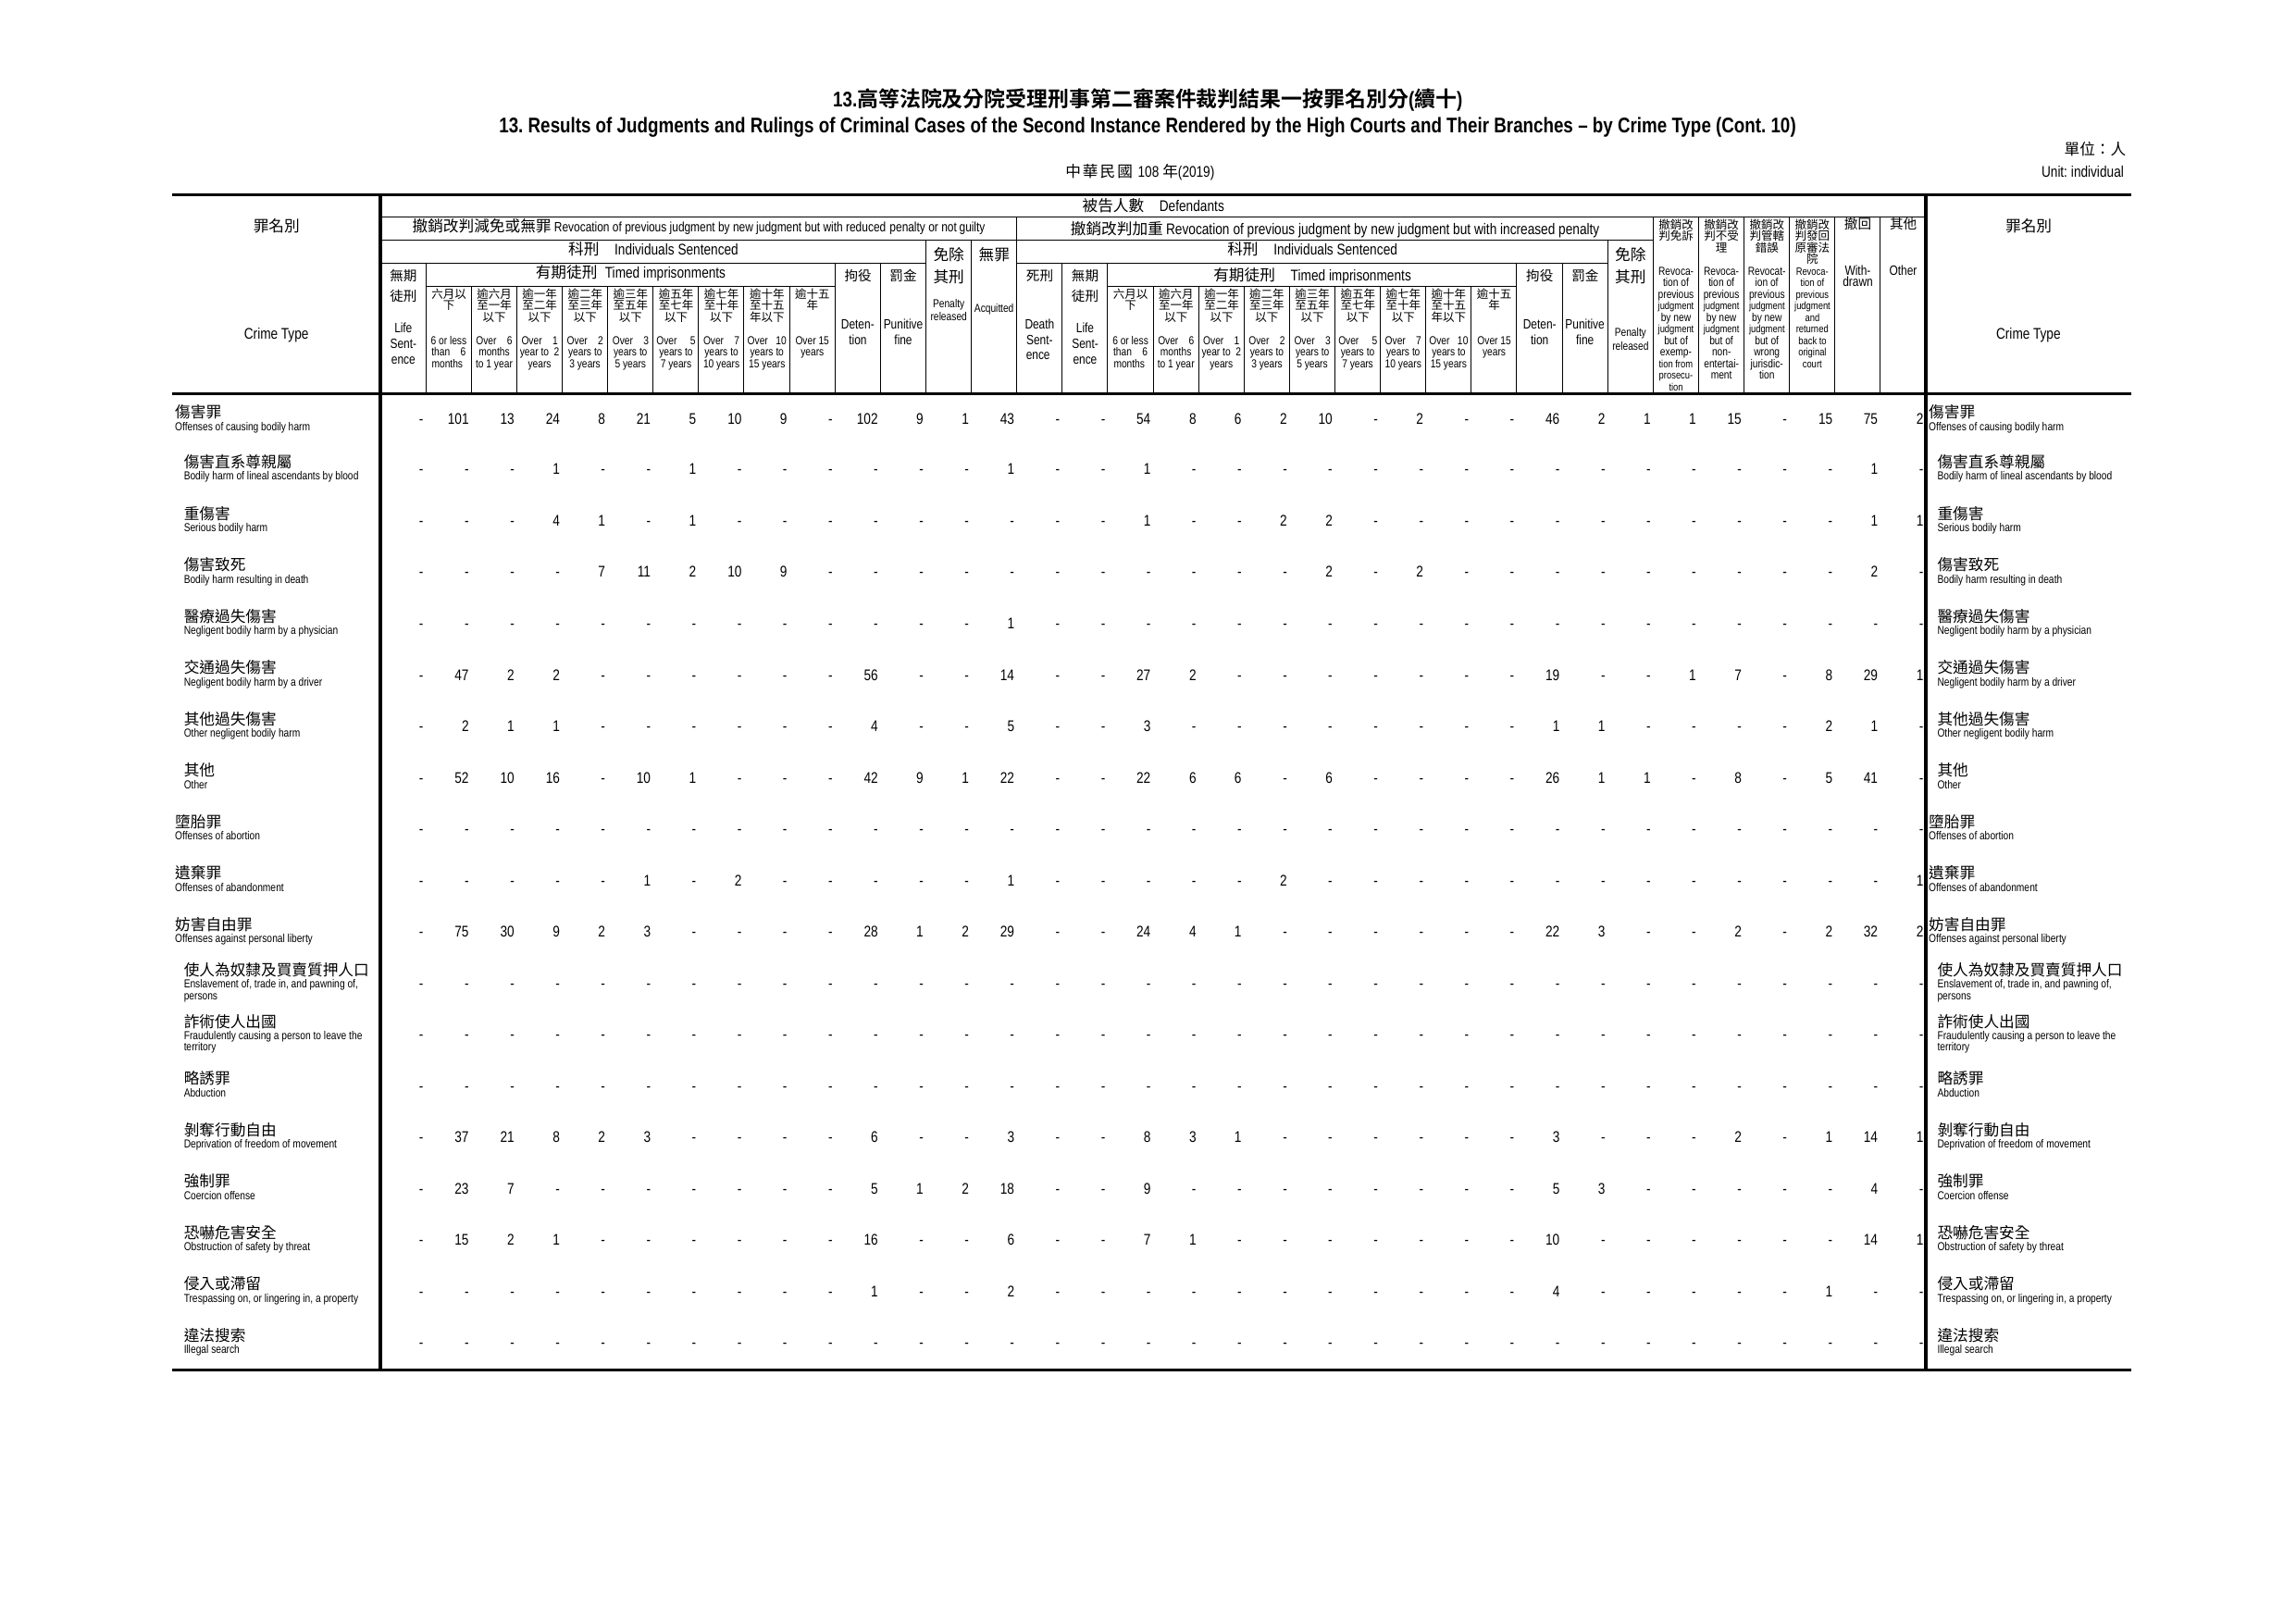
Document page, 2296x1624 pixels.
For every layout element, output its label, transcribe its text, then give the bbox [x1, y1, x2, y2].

table_cell - [1198, 854, 1244, 906]
table_cell - [1698, 854, 1744, 906]
table_cell - [382, 803, 426, 854]
table_cell - [1562, 598, 1607, 649]
table_cell 逾七年至十年以下 Over 7 years to 10 years [1381, 287, 1425, 391]
table_cell 死刑 Death Sent- ence [1017, 264, 1061, 391]
table_cell - [1426, 803, 1471, 854]
table_cell - [653, 1266, 699, 1317]
table_cell - [1880, 1317, 1924, 1368]
table_cell 8 [1698, 751, 1744, 803]
table_cell - [835, 854, 880, 906]
table_cell - [1471, 1060, 1517, 1111]
table_cell 1 [1790, 1266, 1835, 1317]
table_cell - [1562, 1266, 1607, 1317]
table_cell 1 [653, 495, 699, 546]
table_cell - [835, 1060, 880, 1111]
table_cell - [699, 1266, 744, 1317]
table_cell - [744, 1317, 789, 1368]
table_cell - [1744, 1060, 1789, 1111]
table_cell - [789, 649, 835, 700]
table_cell 使人為奴隸及買賣質押人口 Enslavement of, trade in, and pawning of, persons [1928, 957, 2130, 1009]
table_cell - [563, 1009, 608, 1060]
table_cell - [744, 1009, 789, 1060]
table_cell - [835, 598, 880, 649]
table_cell - [1062, 1009, 1108, 1060]
table_cell - [1198, 443, 1244, 494]
table_cell 15 [1698, 395, 1744, 443]
table_cell 交通過失傷害 Negligent bodily harm by a driver [172, 649, 379, 700]
table_cell 1 [880, 1162, 925, 1214]
table_cell - [835, 803, 880, 854]
table_cell 54 [1108, 395, 1153, 443]
table_cell - [471, 854, 516, 906]
table_cell 1 [516, 700, 562, 751]
table_cell 27 [1108, 649, 1153, 700]
table_cell - [1244, 598, 1289, 649]
table_cell - [1381, 1060, 1426, 1111]
table_cell - [1744, 751, 1789, 803]
table_cell 墮胎罪 Offenses of abortion [1928, 803, 2130, 854]
table_cell - [1607, 1317, 1653, 1368]
table_cell - [516, 1266, 562, 1317]
table_cell - [563, 957, 608, 1009]
table_cell 1 [1607, 751, 1653, 803]
table_cell - [1244, 649, 1289, 700]
table_cell - [1607, 803, 1653, 854]
table_cell - [1198, 1162, 1244, 1214]
table_cell - [1517, 1317, 1562, 1368]
table_cell 5 [1517, 1162, 1562, 1214]
table_cell 16 [835, 1214, 880, 1265]
table_cell 有期徒刑 Timed imprisonments [427, 264, 835, 286]
table_cell 詐術使人出國 Fraudulently causing a person to leave the territory [1928, 1009, 2130, 1060]
table_cell 重傷害 Serious bodily harm [1928, 495, 2130, 546]
table_cell - [1517, 803, 1562, 854]
table_cell - [426, 546, 471, 598]
table_cell - [1744, 1266, 1789, 1317]
table_cell - [1062, 700, 1108, 751]
table_cell - [789, 906, 835, 957]
table_cell - [382, 1162, 426, 1214]
table_cell - [608, 1214, 653, 1265]
table_cell 1 [1790, 1111, 1835, 1162]
table_cell - [1471, 1009, 1517, 1060]
table_cell - [516, 546, 562, 598]
table_cell - [1471, 598, 1517, 649]
table_cell - [1698, 803, 1744, 854]
table_cell - [1653, 1162, 1698, 1214]
table_cell - [1381, 649, 1426, 700]
table_cell - [789, 854, 835, 906]
table_cell 24 [516, 395, 562, 443]
table_cell - [382, 495, 426, 546]
table_cell - [471, 1009, 516, 1060]
table_cell - [1517, 1060, 1562, 1111]
table_cell - [1289, 649, 1334, 700]
table_cell 2 [699, 854, 744, 906]
table_cell - [1108, 1266, 1153, 1317]
table_cell 1 [1108, 495, 1153, 546]
table_cell - [563, 854, 608, 906]
table_cell - [1790, 957, 1835, 1009]
table_cell - [699, 1214, 744, 1265]
table_cell - [1062, 395, 1108, 443]
table_cell - [1017, 854, 1062, 906]
table_cell 5 [835, 1162, 880, 1214]
table_cell - [1017, 546, 1062, 598]
table_cell - [1198, 1060, 1244, 1111]
table_cell 1 [972, 443, 1017, 494]
table_cell - [1335, 1266, 1381, 1317]
table_cell - [699, 906, 744, 957]
table_cell - [1744, 1214, 1789, 1265]
table_cell 2 [426, 700, 471, 751]
table_cell 使人為奴隸及買賣質押人口 Enslavement of, trade in, and pawning of, persons [172, 957, 379, 1009]
table_cell 5 [1790, 751, 1835, 803]
table_cell - [1381, 495, 1426, 546]
table_cell - [1335, 854, 1381, 906]
table_cell - [1108, 1009, 1153, 1060]
table_cell - [1880, 751, 1924, 803]
table_cell 21 [608, 395, 653, 443]
table_cell - [1880, 957, 1924, 1009]
table_cell - [789, 1162, 835, 1214]
table_cell - [1698, 495, 1744, 546]
table_cell - [1562, 1060, 1607, 1111]
table_cell - [1744, 906, 1789, 957]
table_cell - [608, 1162, 653, 1214]
table_cell 32 [1835, 906, 1880, 957]
table_cell - [1517, 957, 1562, 1009]
table_cell - [835, 546, 880, 598]
table_cell - [880, 598, 925, 649]
table_header 罪名別 Crime Type [172, 196, 379, 391]
table_cell 1 [1880, 854, 1924, 906]
table_cell - [744, 957, 789, 1009]
text 單位：人 [169, 137, 2126, 159]
table_cell 37 [426, 1111, 471, 1162]
table_cell 1 [925, 395, 971, 443]
table_cell - [1744, 546, 1789, 598]
table_cell - [1381, 1266, 1426, 1317]
table_cell 逾七年至十年以下 Over 7 years to 10 years [699, 287, 743, 391]
table_cell - [699, 1317, 744, 1368]
table_cell - [1062, 649, 1108, 700]
table_cell 21 [471, 1111, 516, 1162]
table_cell - [1017, 1317, 1062, 1368]
table_cell - [1653, 1111, 1698, 1162]
table_cell - [1426, 854, 1471, 906]
table_cell - [1744, 1111, 1789, 1162]
table_cell - [1017, 649, 1062, 700]
table_cell - [1335, 495, 1381, 546]
table_cell 1 [1880, 649, 1924, 700]
table_cell - [426, 854, 471, 906]
table_cell - [1517, 546, 1562, 598]
table_cell - [1153, 1009, 1198, 1060]
table_cell - [1562, 854, 1607, 906]
table_cell - [653, 1317, 699, 1368]
table_cell - [1381, 1317, 1426, 1368]
table_cell - [1880, 443, 1924, 494]
table_cell - [382, 700, 426, 751]
table_cell - [699, 1009, 744, 1060]
table_cell - [972, 957, 1017, 1009]
table_cell 免除其刑 Penalty released [926, 241, 971, 391]
table_cell - [880, 854, 925, 906]
table_cell - [1153, 443, 1198, 494]
table_cell - [699, 598, 744, 649]
table_cell 2 [1153, 649, 1198, 700]
table_cell 交通過失傷害 Negligent bodily harm by a driver [1928, 649, 2130, 700]
table_cell - [1426, 1266, 1471, 1317]
table_cell 其他過失傷害 Other negligent bodily harm [1928, 700, 2130, 751]
table_cell - [744, 598, 789, 649]
table_cell - [608, 1266, 653, 1317]
table_cell 免除其刑 Penalty released [1608, 241, 1653, 391]
table_cell - [1471, 1266, 1517, 1317]
table_cell - [1335, 1214, 1381, 1265]
table_cell - [699, 1060, 744, 1111]
table_cell 傷害直系尊親屬 Bodily harm of lineal ascendants by blood [1928, 443, 2130, 494]
table_cell - [516, 598, 562, 649]
table_cell 1 [608, 854, 653, 906]
table_cell - [699, 803, 744, 854]
table_cell 撤銷改判免訴 Revoca- tion of previous judgment by new judgment but of exemp- tion from prosecu- tion [1654, 217, 1698, 391]
table_cell - [516, 854, 562, 906]
table_cell - [1607, 598, 1653, 649]
table_cell - [1562, 1317, 1607, 1368]
table_cell - [608, 803, 653, 854]
table_cell - [1335, 598, 1381, 649]
table_cell - [1289, 700, 1334, 751]
table_cell - [1744, 957, 1789, 1009]
table_cell - [1471, 700, 1517, 751]
table_cell - [880, 1111, 925, 1162]
table_cell - [1335, 906, 1381, 957]
table_cell - [1607, 1162, 1653, 1214]
table_cell - [1698, 957, 1744, 1009]
table_cell - [1153, 957, 1198, 1009]
table_cell - [1562, 1111, 1607, 1162]
table_cell - [1471, 1111, 1517, 1162]
table_cell 遺棄罪 Offenses of abandonment [1928, 854, 2130, 906]
table_cell - [1653, 1009, 1698, 1060]
table_cell - [1335, 751, 1381, 803]
table_cell 無罪 Acquitted [972, 241, 1016, 391]
table_cell 1 [880, 906, 925, 957]
table_cell 11 [608, 546, 653, 598]
table_cell - [1426, 1009, 1471, 1060]
table_cell - [563, 1266, 608, 1317]
table_cell - [1880, 598, 1924, 649]
table_cell - [972, 495, 1017, 546]
table_cell - [1381, 1009, 1426, 1060]
table_cell 其他過失傷害 Other negligent bodily harm [172, 700, 379, 751]
table_cell - [1426, 598, 1471, 649]
table_cell - [880, 546, 925, 598]
table_cell - [925, 443, 971, 494]
table_cell 1 [972, 598, 1017, 649]
table_cell - [1244, 1214, 1289, 1265]
table_cell 傷害致死 Bodily harm resulting in death [1928, 546, 2130, 598]
table_cell - [382, 1009, 426, 1060]
table_cell - [1880, 1060, 1924, 1111]
table_cell 18 [972, 1162, 1017, 1214]
table_cell - [563, 443, 608, 494]
table_cell 2 [563, 906, 608, 957]
table_cell - [1517, 495, 1562, 546]
table_cell - [699, 1111, 744, 1162]
table_header 被告人數 Defendants [382, 196, 1924, 217]
table_cell - [925, 495, 971, 546]
table_cell - [1744, 1317, 1789, 1368]
table_cell - [1017, 1060, 1062, 1111]
table_cell - [744, 1111, 789, 1162]
table_cell - [1335, 1111, 1381, 1162]
table_cell - [426, 803, 471, 854]
table_cell 2 [1381, 395, 1426, 443]
table_cell - [1471, 1317, 1517, 1368]
table_cell - [1244, 546, 1289, 598]
table_cell - [608, 1009, 653, 1060]
table_cell 9 [516, 906, 562, 957]
table_cell - [1153, 1317, 1198, 1368]
table_cell - [1517, 854, 1562, 906]
table_cell - [1562, 443, 1607, 494]
table_cell 75 [1835, 395, 1880, 443]
table_cell 8 [1153, 395, 1198, 443]
table_cell 詐術使人出國 Fraudulently causing a person to leave the territory [172, 1009, 379, 1060]
table_cell - [1244, 1009, 1289, 1060]
table_cell 3 [608, 1111, 653, 1162]
table_cell 1 [1880, 495, 1924, 546]
table_cell - [426, 495, 471, 546]
table_cell - [563, 1060, 608, 1111]
table_cell - [1289, 1266, 1334, 1317]
table_cell - [1744, 649, 1789, 700]
table_cell 罰金 Punitive fine [1563, 264, 1607, 391]
table_cell 3 [1517, 1111, 1562, 1162]
table_cell 六月以下 6 or less than 6 months [427, 287, 471, 391]
table_cell - [925, 700, 971, 751]
table_cell - [1698, 1060, 1744, 1111]
table_cell 1 [1880, 1111, 1924, 1162]
table_cell 1 [1835, 443, 1880, 494]
table_cell 撤回 With- drawn [1835, 217, 1880, 391]
table_cell - [1244, 1317, 1289, 1368]
table_cell 2 [1880, 906, 1924, 957]
table_cell 2 [1244, 395, 1289, 443]
table_cell - [835, 1009, 880, 1060]
table_cell 7 [471, 1162, 516, 1214]
table_cell 1 [1653, 649, 1698, 700]
table_cell - [1289, 1111, 1334, 1162]
table_cell 2 [563, 1111, 608, 1162]
table_cell - [1607, 1266, 1653, 1317]
table_cell - [1062, 546, 1108, 598]
table_cell - [1153, 495, 1198, 546]
table_cell 逾二年至三年以下 Over 2 years to 3 years [1245, 287, 1289, 391]
table_cell - [1698, 443, 1744, 494]
table_cell - [1198, 803, 1244, 854]
table_cell - [1790, 803, 1835, 854]
table_cell 逾二年至三年以下 Over 2 years to 3 years [563, 287, 607, 391]
table_cell - [426, 1266, 471, 1317]
table_cell - [653, 957, 699, 1009]
table_cell - [1653, 546, 1698, 598]
table_cell - [744, 906, 789, 957]
table_cell 29 [972, 906, 1017, 957]
table_cell - [516, 1317, 562, 1368]
table_cell 撤銷改判加重Revocation of previous judgment by new judgment but with increased penalty [1017, 217, 1653, 240]
table_cell - [1835, 1266, 1880, 1317]
table_cell 科刑 Individuals Sentenced [382, 241, 925, 263]
table_cell 2 [1244, 854, 1289, 906]
table_cell - [880, 1009, 925, 1060]
table_cell - [1744, 443, 1789, 494]
table_cell 逾十年至十五年以下 Over 10 years to 15 years [744, 287, 789, 391]
table_cell - [1153, 1060, 1198, 1111]
table_cell - [972, 803, 1017, 854]
table_cell - [925, 1214, 971, 1265]
table_cell 傷害罪 Offenses of causing bodily harm [1928, 395, 2130, 443]
table_cell - [1790, 1060, 1835, 1111]
table_cell - [1653, 906, 1698, 957]
table_cell - [1653, 495, 1698, 546]
table_cell 無期徒刑 Life Sent- ence [1062, 264, 1107, 391]
table_cell 無期徒刑 Life Sent- ence [382, 264, 426, 391]
table_cell 2 [1562, 395, 1607, 443]
table_cell - [744, 1266, 789, 1317]
table_cell - [1335, 443, 1381, 494]
table_cell - [1198, 1317, 1244, 1368]
table_cell - [1471, 803, 1517, 854]
table_cell 逾五年至七年以下 Over 5 years to 7 years [653, 287, 698, 391]
table_cell - [1017, 443, 1062, 494]
table_cell - [1017, 803, 1062, 854]
table_cell - [1062, 443, 1108, 494]
table_cell 略誘罪 Abduction [1928, 1060, 2130, 1111]
table_cell - [1062, 803, 1108, 854]
table_cell - [1471, 957, 1517, 1009]
table_cell - [1108, 546, 1153, 598]
table_cell - [1381, 598, 1426, 649]
table_cell - [471, 957, 516, 1009]
table_cell 14 [1835, 1111, 1880, 1162]
table_cell - [653, 649, 699, 700]
table_cell - [1562, 546, 1607, 598]
table_cell - [1289, 1162, 1334, 1214]
table_cell - [563, 649, 608, 700]
table_cell - [1607, 700, 1653, 751]
table_cell - [1381, 700, 1426, 751]
table_cell 42 [835, 751, 880, 803]
table_cell - [1381, 1111, 1426, 1162]
table_cell 傷害罪 Offenses of causing bodily harm [172, 395, 379, 443]
table_cell - [880, 1266, 925, 1317]
table_cell - [1244, 443, 1289, 494]
table_cell - [1198, 649, 1244, 700]
table_cell - [1244, 1111, 1289, 1162]
table_cell - [426, 1009, 471, 1060]
table_cell - [426, 1060, 471, 1111]
table_cell 10 [699, 546, 744, 598]
table_cell - [1335, 957, 1381, 1009]
table_cell - [1517, 443, 1562, 494]
table_cell 逾十五年 Over 15 years [790, 287, 835, 391]
table_cell 1 [653, 751, 699, 803]
table_cell 30 [471, 906, 516, 957]
table_cell - [1426, 751, 1471, 803]
table_cell - [1062, 957, 1108, 1009]
table_cell - [1653, 1060, 1698, 1111]
table_cell 撤銷改判減免或無罪Revocation of previous judgment by new judgment but with reduced penalty or not guilty [382, 217, 1016, 240]
table_cell - [1381, 1214, 1426, 1265]
table_cell - [1471, 395, 1517, 443]
table_cell - [744, 700, 789, 751]
table_cell - [1562, 1214, 1607, 1265]
table_cell 1 [1517, 700, 1562, 751]
table_cell - [608, 598, 653, 649]
table_cell - [608, 1060, 653, 1111]
table_cell 違法搜索 Illegal search [1928, 1317, 2130, 1368]
table_cell 1 [1607, 395, 1653, 443]
table_cell 22 [1108, 751, 1153, 803]
table_cell - [516, 1162, 562, 1214]
table_cell - [1653, 598, 1698, 649]
table_cell 41 [1835, 751, 1880, 803]
table_cell - [1835, 1317, 1880, 1368]
table_cell - [563, 1162, 608, 1214]
table_cell 9 [744, 546, 789, 598]
table_cell - [1335, 1060, 1381, 1111]
table_cell - [1153, 598, 1198, 649]
table_cell - [925, 1111, 971, 1162]
table_cell - [1198, 1266, 1244, 1317]
table_cell - [1426, 1111, 1471, 1162]
table_cell 6 [1289, 751, 1334, 803]
table_cell - [1289, 1060, 1334, 1111]
table_cell - [1153, 803, 1198, 854]
table_cell - [1017, 1266, 1062, 1317]
table_cell - [789, 495, 835, 546]
table_cell - [426, 957, 471, 1009]
table_cell 2 [1381, 546, 1426, 598]
table_cell 56 [835, 649, 880, 700]
table_header 罪名別 Crime Type [1928, 196, 2130, 391]
table_cell - [1880, 546, 1924, 598]
table_cell - [516, 1009, 562, 1060]
table_cell - [1108, 1317, 1153, 1368]
table_cell 2 [471, 1214, 516, 1265]
table_cell - [382, 546, 426, 598]
table_cell 恐嚇危害安全 Obstruction of safety by threat [1928, 1214, 2130, 1265]
table_cell 逾三年至五年以下 Over 3 years to 5 years [1290, 287, 1334, 391]
table_cell 5 [653, 395, 699, 443]
table_cell - [1381, 957, 1426, 1009]
table_cell - [1381, 1162, 1426, 1214]
table_cell - [1835, 803, 1880, 854]
table_cell - [1017, 395, 1062, 443]
table_cell - [789, 1111, 835, 1162]
table_cell 9 [880, 751, 925, 803]
table_cell - [789, 1214, 835, 1265]
table_cell - [1335, 1162, 1381, 1214]
table_cell - [1698, 1162, 1744, 1214]
table_cell - [1471, 443, 1517, 494]
table_cell - [880, 700, 925, 751]
table_cell - [1017, 1009, 1062, 1060]
table_cell - [382, 1214, 426, 1265]
table_cell - [1790, 1162, 1835, 1214]
table_cell - [880, 1317, 925, 1368]
table_cell 1 [1835, 495, 1880, 546]
table_cell - [1471, 1162, 1517, 1214]
table_cell 19 [1517, 649, 1562, 700]
table_cell - [1381, 906, 1426, 957]
table_cell - [1698, 546, 1744, 598]
table_cell 6 [1198, 395, 1244, 443]
table_cell - [1653, 700, 1698, 751]
table_cell - [1562, 1009, 1607, 1060]
table_cell 6 [1198, 751, 1244, 803]
table_cell - [744, 443, 789, 494]
table_cell - [608, 1317, 653, 1368]
table_cell - [925, 854, 971, 906]
table_cell - [1289, 803, 1334, 854]
table_cell 3 [972, 1111, 1017, 1162]
table_cell - [880, 649, 925, 700]
table_cell - [1698, 598, 1744, 649]
table_cell - [1335, 546, 1381, 598]
table_cell 6 [835, 1111, 880, 1162]
table_cell - [1426, 1060, 1471, 1111]
table_cell 違法搜索 Illegal search [172, 1317, 379, 1368]
table_cell 2 [1835, 546, 1880, 598]
table_cell 22 [972, 751, 1017, 803]
table_cell - [1062, 1214, 1108, 1265]
table_cell - [1426, 700, 1471, 751]
table_cell - [382, 395, 426, 443]
table_cell - [471, 443, 516, 494]
table_cell - [925, 957, 971, 1009]
table_cell - [653, 1162, 699, 1214]
table_cell 2 [653, 546, 699, 598]
table_cell - [1790, 854, 1835, 906]
table_cell - [1607, 906, 1653, 957]
table_cell - [1198, 700, 1244, 751]
table_cell - [1335, 700, 1381, 751]
table_cell - [1062, 1111, 1108, 1162]
table_cell - [1108, 957, 1153, 1009]
table_cell 101 [426, 395, 471, 443]
table_cell - [382, 1266, 426, 1317]
table_cell - [653, 598, 699, 649]
table_cell - [1108, 854, 1153, 906]
table_cell - [1381, 803, 1426, 854]
table_cell - [1471, 906, 1517, 957]
table_cell - [1289, 957, 1334, 1009]
table_cell 5 [972, 700, 1017, 751]
table_cell - [880, 495, 925, 546]
table_cell 1 [563, 495, 608, 546]
table_cell - [1244, 1266, 1289, 1317]
table_cell 28 [835, 906, 880, 957]
table_cell - [699, 443, 744, 494]
table_cell - [1426, 957, 1471, 1009]
table_cell 2 [925, 1162, 971, 1214]
table_cell - [699, 751, 744, 803]
table_cell - [1426, 495, 1471, 546]
table_cell - [1471, 546, 1517, 598]
table_cell - [471, 803, 516, 854]
table_cell - [972, 546, 1017, 598]
table_cell - [1153, 1162, 1198, 1214]
table_cell - [608, 957, 653, 1009]
table_cell 2 [1289, 495, 1334, 546]
table_cell 9 [744, 395, 789, 443]
table_cell 撤銷改判發回原審法院 Revoca- tion of previous judgment and returned back to original court [1790, 217, 1834, 391]
table_cell - [699, 495, 744, 546]
table_cell - [1017, 957, 1062, 1009]
table_cell - [1607, 957, 1653, 1009]
table_cell - [1017, 751, 1062, 803]
table_cell - [653, 1009, 699, 1060]
table_cell - [1835, 854, 1880, 906]
table_cell - [1062, 751, 1108, 803]
table_cell 22 [1517, 906, 1562, 957]
table_cell 逾一年至二年以下 Over 1 year to 2 years [1199, 287, 1244, 391]
table_cell - [1426, 906, 1471, 957]
table_cell - [925, 1317, 971, 1368]
table_cell - [1562, 649, 1607, 700]
table_cell - [835, 443, 880, 494]
table_cell - [1744, 395, 1789, 443]
table_cell - [1335, 803, 1381, 854]
table_cell 逾一年至二年以下 Over 1 year to 2 years [517, 287, 562, 391]
table_cell - [382, 1060, 426, 1111]
table_cell 26 [1517, 751, 1562, 803]
table_cell - [516, 803, 562, 854]
table_cell - [744, 649, 789, 700]
table_cell 逾六月至一年以下 Over 6 months to 1 year [472, 287, 516, 391]
table_cell - [426, 598, 471, 649]
table_cell 2 [1880, 395, 1924, 443]
table_cell 1 [1562, 751, 1607, 803]
table_cell - [1426, 395, 1471, 443]
table_cell - [1017, 1111, 1062, 1162]
table_cell 侵入或滯留 Trespassing on, or lingering in, a property [1928, 1266, 2130, 1317]
table_cell - [789, 803, 835, 854]
table_cell - [1790, 495, 1835, 546]
table_cell 46 [1517, 395, 1562, 443]
table_cell 1 [471, 700, 516, 751]
table_cell - [1381, 443, 1426, 494]
table_cell 妨害自由罪 Offenses against personal liberty [172, 906, 379, 957]
table_cell 1 [972, 854, 1017, 906]
table_cell 有期徒刑 Timed imprisonments [1108, 264, 1516, 286]
table_cell 13 [471, 395, 516, 443]
table_cell - [653, 854, 699, 906]
table_cell - [1108, 1060, 1153, 1111]
table_cell - [1062, 906, 1108, 957]
table_cell 撤銷改判管轄錯誤 Revocat-ion of previous judgment by new judgment but of wrong jurisdic- tion [1744, 217, 1789, 391]
table_cell - [744, 1060, 789, 1111]
table_cell 2 [516, 649, 562, 700]
table_cell - [1653, 1266, 1698, 1317]
table_cell - [835, 957, 880, 1009]
table_cell - [1244, 957, 1289, 1009]
table_cell 7 [1108, 1214, 1153, 1265]
table_cell 1 [516, 443, 562, 494]
table_cell 醫療過失傷害 Negligent bodily harm by a physician [1928, 598, 2130, 649]
table_cell 10 [1517, 1214, 1562, 1265]
table_cell 15 [1790, 395, 1835, 443]
table_cell - [1426, 1162, 1471, 1214]
table_cell - [1244, 803, 1289, 854]
table_cell 4 [1835, 1162, 1880, 1214]
table_cell - [789, 1060, 835, 1111]
table_cell - [1062, 598, 1108, 649]
table_cell - [1607, 1214, 1653, 1265]
table_cell 侵入或滯留 Trespassing on, or lingering in, a property [172, 1266, 379, 1317]
table_cell - [382, 649, 426, 700]
table_cell - [1198, 495, 1244, 546]
table_cell 3 [1153, 1111, 1198, 1162]
table_cell - [1698, 700, 1744, 751]
table_cell 2 [1790, 906, 1835, 957]
table_cell - [925, 598, 971, 649]
table_cell - [1744, 598, 1789, 649]
table_cell - [1607, 1111, 1653, 1162]
table_cell 1 [1153, 1214, 1198, 1265]
table_cell - [699, 700, 744, 751]
table_cell - [471, 1060, 516, 1111]
table_cell 六月以下 6 or less than 6 months [1108, 287, 1153, 391]
table_cell - [1062, 854, 1108, 906]
table_cell 傷害致死 Bodily harm resulting in death [172, 546, 379, 598]
table_cell - [1744, 1162, 1789, 1214]
table_cell - [1198, 546, 1244, 598]
table_cell 略誘罪 Abduction [172, 1060, 379, 1111]
table_cell 強制罪 Coercion offense [172, 1162, 379, 1214]
table_cell - [1653, 854, 1698, 906]
table_cell 4 [516, 495, 562, 546]
table_cell - [1198, 1214, 1244, 1265]
table_cell - [1062, 1266, 1108, 1317]
table_cell - [382, 1111, 426, 1162]
table_cell 2 [1698, 906, 1744, 957]
table_cell 102 [835, 395, 880, 443]
table_cell - [563, 1317, 608, 1368]
table_cell 16 [516, 751, 562, 803]
table_cell - [1607, 1009, 1653, 1060]
table_cell - [1289, 1214, 1334, 1265]
table_cell - [471, 495, 516, 546]
table_cell 10 [608, 751, 653, 803]
table_cell - [382, 854, 426, 906]
table_cell - [1335, 1009, 1381, 1060]
table_cell 1 [1562, 700, 1607, 751]
table_cell - [1744, 1009, 1789, 1060]
table_cell 1 [1108, 443, 1153, 494]
table_cell - [1289, 598, 1334, 649]
table_cell - [789, 598, 835, 649]
table_cell 1 [1198, 1111, 1244, 1162]
table_cell 逾六月至一年以下 Over 6 months to 1 year [1154, 287, 1198, 391]
table_cell 10 [1289, 395, 1334, 443]
table_cell - [653, 1214, 699, 1265]
table_cell 3 [1108, 700, 1153, 751]
table_cell - [744, 803, 789, 854]
table_cell - [880, 443, 925, 494]
table_cell - [1653, 1214, 1698, 1265]
table_cell 43 [972, 395, 1017, 443]
table_cell - [1790, 1009, 1835, 1060]
table_cell - [608, 649, 653, 700]
table_cell 24 [1108, 906, 1153, 957]
table_cell - [880, 803, 925, 854]
table_cell - [1153, 854, 1198, 906]
table_cell 重傷害 Serious bodily harm [172, 495, 379, 546]
table_cell - [880, 1214, 925, 1265]
table_cell 8 [1790, 649, 1835, 700]
table_cell 妨害自由罪 Offenses against personal liberty [1928, 906, 2130, 957]
table_cell - [653, 1060, 699, 1111]
table_cell 1 [1653, 395, 1698, 443]
table_cell 其他 Other [1928, 751, 2130, 803]
table_cell - [1607, 546, 1653, 598]
table_cell - [1880, 1009, 1924, 1060]
table_cell - [789, 443, 835, 494]
table_cell - [1653, 1317, 1698, 1368]
table_cell - [1607, 443, 1653, 494]
table_cell - [471, 598, 516, 649]
table_cell - [471, 1266, 516, 1317]
table_cell - [426, 1317, 471, 1368]
table_cell - [608, 700, 653, 751]
table_cell - [1880, 700, 1924, 751]
table_cell - [1108, 803, 1153, 854]
text 13. Results of Judgments and Rulings of Criminal Cases of the Second Instance Rendered by the High Courts and Their Branches – by Crime Type (Cont. 10) [169, 113, 2126, 137]
table_cell 75 [426, 906, 471, 957]
table_cell - [516, 957, 562, 1009]
table_cell - [653, 700, 699, 751]
table_cell - [1517, 1009, 1562, 1060]
table_cell - [563, 1214, 608, 1265]
table_cell 4 [1517, 1266, 1562, 1317]
table_cell 23 [426, 1162, 471, 1214]
table_cell 恐嚇危害安全 Obstruction of safety by threat [172, 1214, 379, 1265]
table_cell 2 [471, 649, 516, 700]
table_cell - [1744, 700, 1789, 751]
table_cell - [1471, 649, 1517, 700]
table_cell - [1698, 1009, 1744, 1060]
table_cell - [972, 1009, 1017, 1060]
table_cell - [608, 443, 653, 494]
table_cell - [1426, 443, 1471, 494]
table_cell 10 [471, 751, 516, 803]
table_cell 拘役 Deten- tion [1517, 264, 1562, 391]
table_cell - [1153, 1266, 1198, 1317]
table_cell 14 [1835, 1214, 1880, 1265]
table_cell 9 [1108, 1162, 1153, 1214]
table_cell - [835, 495, 880, 546]
table_cell 1 [835, 1266, 880, 1317]
table_cell - [1790, 598, 1835, 649]
table_cell 1 [1198, 906, 1244, 957]
table_cell - [653, 906, 699, 957]
table_cell - [1880, 1162, 1924, 1214]
table_cell - [880, 1060, 925, 1111]
table_cell - [608, 495, 653, 546]
table_cell - [1653, 443, 1698, 494]
table_cell - [1653, 751, 1698, 803]
table_cell - [1607, 495, 1653, 546]
table_cell 8 [563, 395, 608, 443]
table_cell 2 [925, 906, 971, 957]
table_cell - [1790, 546, 1835, 598]
table_cell - [1153, 700, 1198, 751]
table_cell 3 [1562, 906, 1607, 957]
table_cell 傷害直系尊親屬 Bodily harm of lineal ascendants by blood [172, 443, 379, 494]
table_cell 科刑 Individuals Sentenced [1017, 241, 1607, 263]
table_cell - [1698, 1214, 1744, 1265]
table_cell 剝奪行動自由 Deprivation of freedom of movement [1928, 1111, 2130, 1162]
table_cell - [1835, 1060, 1880, 1111]
table_cell - [1880, 803, 1924, 854]
table_cell - [835, 1317, 880, 1368]
table_cell - [1289, 1317, 1334, 1368]
table_cell - [925, 1060, 971, 1111]
table_cell 遺棄罪 Offenses of abandonment [172, 854, 379, 906]
table_cell 撤銷改判不受理 Revoca- tion of previous judgment by new judgment but of non- entertai-ment [1699, 217, 1744, 391]
table_cell - [426, 443, 471, 494]
table_cell 3 [608, 906, 653, 957]
table_cell 52 [426, 751, 471, 803]
table_cell - [382, 906, 426, 957]
table_cell - [1744, 803, 1789, 854]
table_cell - [1471, 495, 1517, 546]
table_cell - [925, 1266, 971, 1317]
table_cell - [516, 1060, 562, 1111]
table_cell - [563, 751, 608, 803]
table_cell 逾五年至七年以下 Over 5 years to 7 years [1335, 287, 1380, 391]
table_cell - [789, 957, 835, 1009]
table_cell - [1607, 1060, 1653, 1111]
table_cell - [1017, 495, 1062, 546]
table_cell - [1244, 906, 1289, 957]
table_cell 3 [1562, 1162, 1607, 1214]
table_cell - [1698, 1266, 1744, 1317]
table_cell - [925, 649, 971, 700]
table_cell - [699, 957, 744, 1009]
table_cell 7 [563, 546, 608, 598]
table_cell - [382, 751, 426, 803]
table_cell - [789, 546, 835, 598]
table_cell - [1244, 1060, 1289, 1111]
table_cell 其他 Other [172, 751, 379, 803]
table_cell - [471, 546, 516, 598]
table_cell 其他 Other [1880, 217, 1924, 391]
table_cell - [972, 1317, 1017, 1368]
table_cell 4 [1153, 906, 1198, 957]
table_cell - [1653, 957, 1698, 1009]
table_cell - [1335, 395, 1381, 443]
table_cell - [1017, 598, 1062, 649]
table_cell - [744, 854, 789, 906]
table_cell 2 [1698, 1111, 1744, 1162]
table_cell - [1426, 546, 1471, 598]
table_cell - [1244, 700, 1289, 751]
table_cell - [1471, 1214, 1517, 1265]
table_cell - [1790, 1317, 1835, 1368]
table_cell - [1426, 1317, 1471, 1368]
table_cell - [1017, 1214, 1062, 1265]
table_cell 10 [699, 395, 744, 443]
table_cell - [1426, 1214, 1471, 1265]
table_cell 6 [1153, 751, 1198, 803]
table_cell - [563, 803, 608, 854]
table_cell 8 [516, 1111, 562, 1162]
table_cell 2 [972, 1266, 1017, 1317]
table_cell 7 [1698, 649, 1744, 700]
table_cell - [1062, 1317, 1108, 1368]
table_cell - [382, 957, 426, 1009]
table_cell 1 [516, 1214, 562, 1265]
table_cell - [1744, 854, 1789, 906]
table_cell - [1653, 803, 1698, 854]
table_cell - [1835, 1009, 1880, 1060]
table_cell 2 [1790, 700, 1835, 751]
table_cell - [1471, 854, 1517, 906]
table_cell - [1517, 598, 1562, 649]
table_cell - [789, 1317, 835, 1368]
table_cell - [1017, 700, 1062, 751]
table_cell - [744, 1214, 789, 1265]
table_cell - [1335, 649, 1381, 700]
table_cell - [1289, 443, 1334, 494]
table_cell - [744, 495, 789, 546]
table_cell - [1562, 495, 1607, 546]
table_cell - [1289, 906, 1334, 957]
table_cell - [1062, 1162, 1108, 1214]
table_cell - [1289, 854, 1334, 906]
table_cell - [563, 598, 608, 649]
table_cell 罰金 Punitive fine [881, 264, 925, 391]
table_cell - [1562, 803, 1607, 854]
table_cell - [1426, 649, 1471, 700]
table_cell 4 [835, 700, 880, 751]
table_cell - [789, 1266, 835, 1317]
table_cell - [789, 751, 835, 803]
table_cell - [1381, 751, 1426, 803]
table_cell 14 [972, 649, 1017, 700]
table_cell - [744, 1162, 789, 1214]
table_cell - [1880, 1266, 1924, 1317]
table_cell - [382, 443, 426, 494]
table_cell - [653, 803, 699, 854]
table_cell 9 [880, 395, 925, 443]
table_cell - [1381, 854, 1426, 906]
text 中華民國108 年(2019) Unit: individual [169, 159, 2126, 181]
table_cell - [1790, 1214, 1835, 1265]
table_cell - [1198, 957, 1244, 1009]
table_cell - [744, 751, 789, 803]
table_cell 醫療過失傷害 Negligent bodily harm by a physician [172, 598, 379, 649]
table_cell 強制罪 Coercion offense [1928, 1162, 2130, 1214]
table_cell - [1244, 1162, 1289, 1214]
table_cell - [1562, 957, 1607, 1009]
table_cell - [925, 546, 971, 598]
table_cell 2 [1289, 546, 1334, 598]
table_cell 1 [1880, 1214, 1924, 1265]
table_cell 1 [653, 443, 699, 494]
table_cell 墮胎罪 Offenses of abortion [172, 803, 379, 854]
table_cell - [1017, 906, 1062, 957]
table_cell - [1017, 1162, 1062, 1214]
table_cell - [1198, 1009, 1244, 1060]
table_cell - [1835, 598, 1880, 649]
table_cell - [925, 1009, 971, 1060]
table_cell 15 [426, 1214, 471, 1265]
table_cell - [880, 957, 925, 1009]
table_cell 2 [1244, 495, 1289, 546]
table_cell 8 [1108, 1111, 1153, 1162]
table_cell 拘役 Deten- tion [836, 264, 880, 391]
table_cell - [653, 1111, 699, 1162]
table_cell 逾十年至十五年以下 Over 10 years to 15 years [1426, 287, 1471, 391]
table_cell - [1289, 1009, 1334, 1060]
table_cell - [1062, 495, 1108, 546]
table_cell - [1835, 957, 1880, 1009]
table_cell - [699, 1162, 744, 1214]
table_cell 47 [426, 649, 471, 700]
table_cell - [1198, 598, 1244, 649]
table_cell 逾三年至五年以下 Over 3 years to 5 years [608, 287, 652, 391]
table_cell 逾十五年 Over 15 years [1471, 287, 1516, 391]
table_cell - [1744, 495, 1789, 546]
table_cell - [1607, 854, 1653, 906]
table_cell - [789, 700, 835, 751]
table_cell - [1698, 1317, 1744, 1368]
table_cell 1 [925, 751, 971, 803]
text 13.高等法院及分院受理刑事第二審案件裁判結果一按罪名別分(續十) [169, 81, 2126, 113]
table_cell - [699, 649, 744, 700]
table_cell - [382, 598, 426, 649]
table_cell 6 [972, 1214, 1017, 1265]
table_cell - [1471, 751, 1517, 803]
table_cell 剝奪行動自由 Deprivation of freedom of movement [172, 1111, 379, 1162]
table_cell - [1062, 1060, 1108, 1111]
table_cell - [471, 1317, 516, 1368]
table_cell - [972, 1060, 1017, 1111]
table_cell - [1790, 443, 1835, 494]
table_cell - [1607, 649, 1653, 700]
table_cell - [1108, 598, 1153, 649]
table_cell 1 [1835, 700, 1880, 751]
table_cell - [382, 1317, 426, 1368]
table_cell - [789, 395, 835, 443]
table_cell - [789, 1009, 835, 1060]
table_cell - [1244, 751, 1289, 803]
table_cell - [563, 700, 608, 751]
table_cell - [1335, 1317, 1381, 1368]
table_cell - [925, 803, 971, 854]
table_cell 29 [1835, 649, 1880, 700]
table_cell - [1153, 546, 1198, 598]
